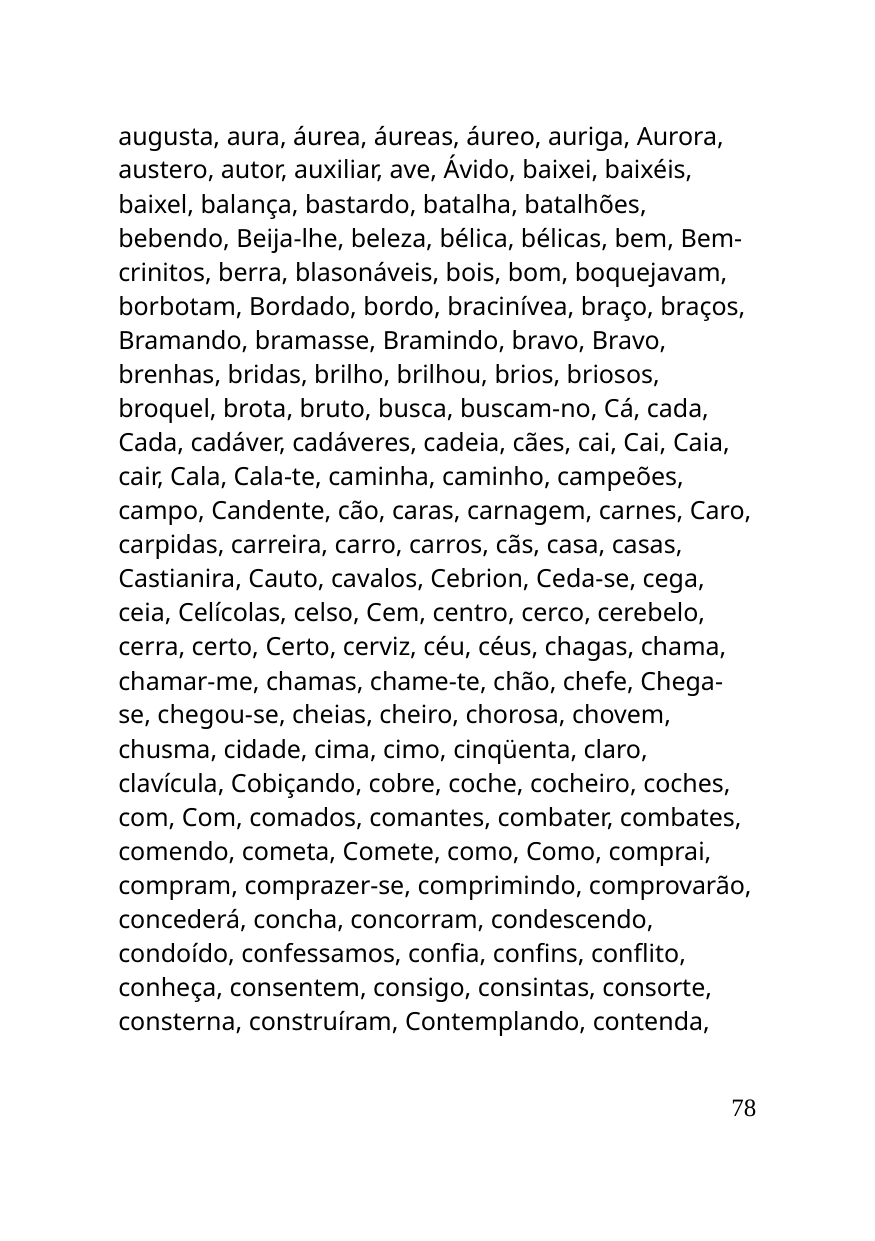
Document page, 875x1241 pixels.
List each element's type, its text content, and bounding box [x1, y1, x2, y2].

text augusta, aura, áurea, áureas, áureo, auriga, Aurora, austero, autor, auxiliar, ave, Ávido, baixei, baixéis, baixel, balança, bastardo, batalha, batalhões, bebendo, Beija-lhe, beleza, bélica, bélicas, bem, Bem-crinitos, berra, blasonáveis, bois, bom, boquejavam, borbotam, Bordado, bordo, bracinívea, braço, braços, Bramando, bramasse, Bramindo, bravo, Bravo, brenhas, bridas, brilho, brilhou, brios, briosos, broquel, brota, bruto, busca, buscam-no, Cá, cada, Cada, cadáver, cadáveres, cadeia, cães, cai, Cai, Caia, cair, Cala, Cala-te, caminha, caminho, campeões, campo, Candente, cão, caras, carnagem, carnes, Caro, carpidas, carreira, carro, carros, cãs, casa, casas, Castianira, Cauto, cavalos, Cebrion, Ceda-se, cega, ceia, Celícolas, celso, Cem, centro, cerco, cerebelo, cerra, certo, Certo, cerviz, céu, céus, chagas, chama, chamar-me, chamas, chame-te, chão, chefe, Chega-se, chegou-se, cheias, cheiro, chorosa, chovem, chusma, cidade, cima, cimo, cinqüenta, claro, clavícula, Cobiçando, cobre, coche, cocheiro, coches, com, Com, comados, comantes, combater, combates, comendo, cometa, Comete, como, Como, comprai, compram, comprazer-se, comprimindo, comprovarão, concederá, concha, concorram, condescendo, condoído, confessamos, confia, confins, conflito, conheça, consentem, consigo, consintas, consorte, consterna, construíram, Contemplando, contenda, [118, 118, 756, 1038]
